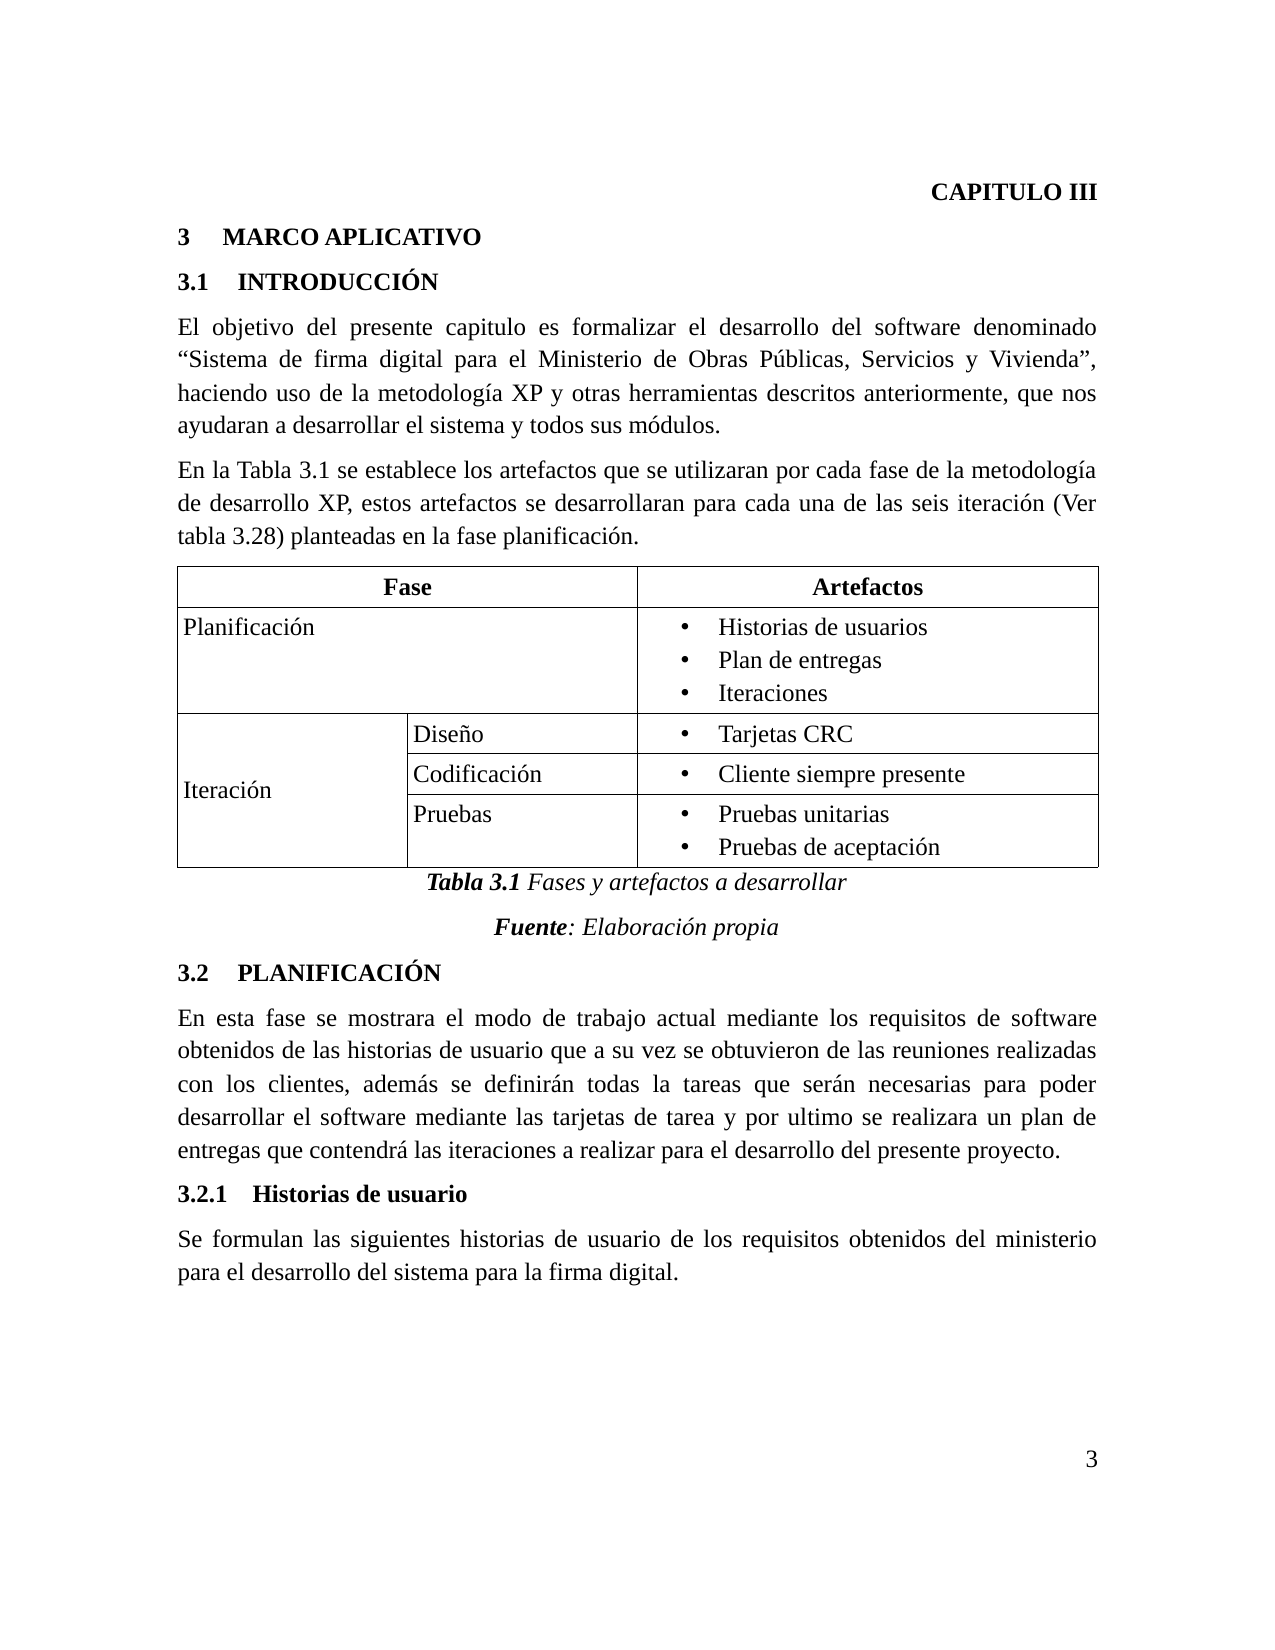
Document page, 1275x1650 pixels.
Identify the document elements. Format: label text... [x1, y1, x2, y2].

table_cell Cliente siempre presente [638, 754, 1098, 793]
table_cell Pruebas unitarias Pruebas de aceptación [638, 795, 1098, 867]
table_cell Iteración [178, 714, 407, 867]
text Tabla 3.1 Fases y artefactos a desarrollar [177, 868, 1098, 896]
subtitle INTRODUCCIÓN [177, 267, 1098, 296]
table_header Artefactos [638, 567, 1098, 607]
text En esta fase se mostrara el modo de trabajo actual mediante los requisitos de software obtenidos de las historias de usuario que a su vez se obtuvieron de las reuniones realizadas con los clientes, además se definirán todas la tareas que serán necesarias para poder desarrollar el software mediante las tarjetas de tarea y por ultimo se realizara un plan de entregas que contendrá las iteraciones a realizar para el desarrollo del presente proyecto. [177, 1003, 1098, 1163]
table_cell Planificación [178, 608, 637, 713]
title CAPITULO III [177, 177, 1098, 206]
table_cell Historias de usuarios Plan de entregas Iteraciones [638, 608, 1098, 713]
text Se formulan las siguientes historias de usuario de los requisitos obtenidos del ministerio para el desarrollo del sistema para la firma digital. [177, 1224, 1098, 1286]
table_cell Diseño [408, 714, 637, 753]
table_cell Codificación [408, 754, 637, 793]
subtitle PLANIFICACIÓN [177, 958, 1098, 987]
subtitle Historias de usuario [177, 1179, 1098, 1208]
table_header Fase [178, 567, 637, 607]
text El objetivo del presente capitulo es formalizar el desarrollo del software denominado “Sistema de firma digital para el Ministerio de Obras Públicas, Servicios y Vivienda”, haciendo uso de la metodología XP y otras herramientas descritos anteriormente, que nos ayudaran a desarrollar el sistema y todos sus módulos. [177, 312, 1098, 439]
text Fuente: Elaboración propia [177, 912, 1098, 941]
table_cell Pruebas [408, 795, 637, 867]
text En la Tabla 3.1 se establece los artefactos que se utilizaran por cada fase de la metodología de desarrollo XP, estos artefactos se desarrollaran para cada una de las seis iteración (Ver tabla 3.28) planteadas en la fase planificación. [177, 455, 1098, 550]
table_cell Tarjetas CRC [638, 714, 1098, 753]
subtitle MARCO APLICATIVO [177, 222, 1098, 251]
